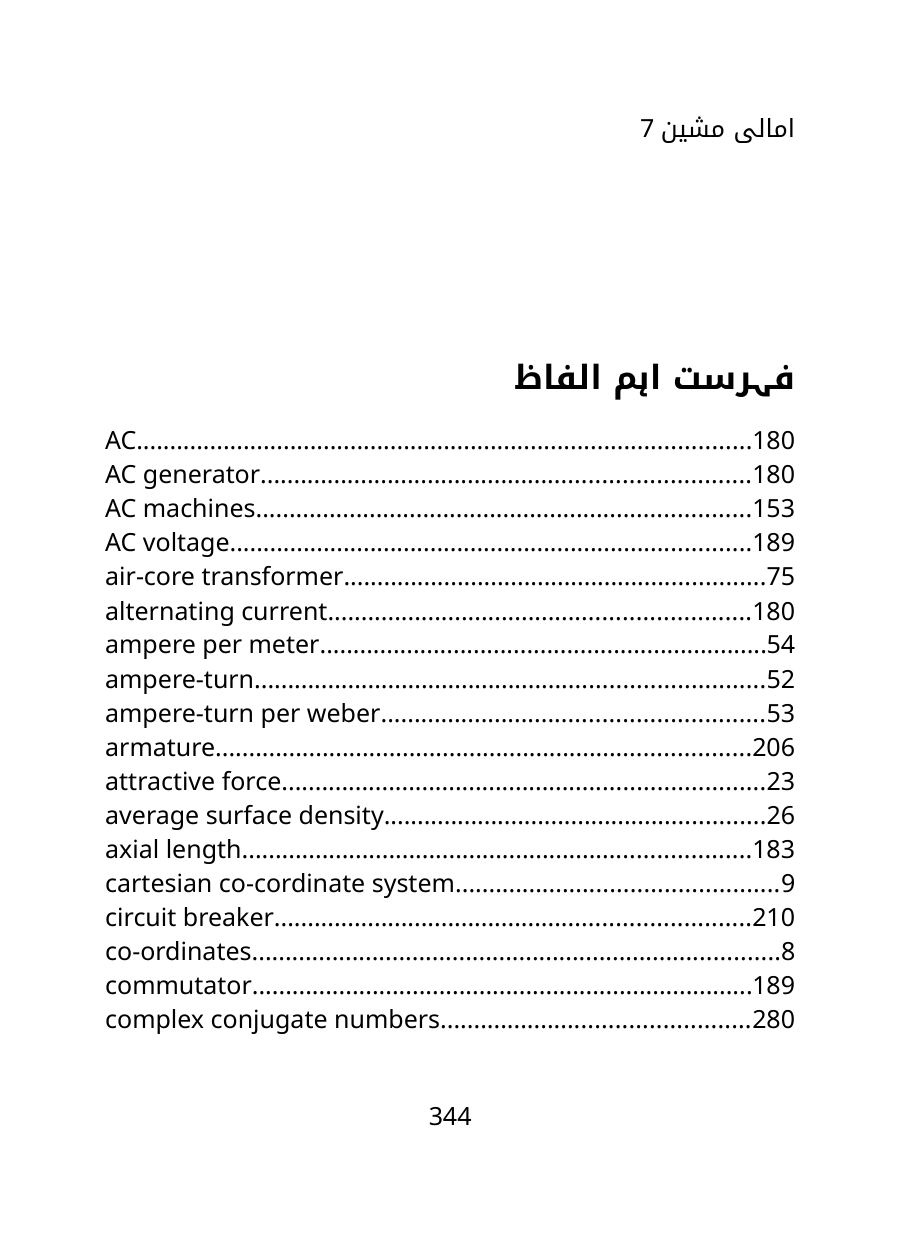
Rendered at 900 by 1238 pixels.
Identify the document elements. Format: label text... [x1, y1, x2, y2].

text ampere-turn per weber 53 [105, 695, 795, 729]
text ampere-turn 52 [105, 661, 795, 695]
text complex conjugate numbers 280 [105, 1002, 795, 1036]
subtitle فہرست اہم الفاظ [105, 347, 795, 410]
text air-core transformer 75 [105, 559, 795, 593]
text ampere per meter 54 [105, 627, 795, 661]
text cartesian co-cordinate system 9 [105, 866, 795, 900]
text attractive force 23 [105, 763, 795, 797]
text average surface density 26 [105, 797, 795, 832]
text AC voltage 189 [105, 525, 795, 559]
text armature 206 [105, 729, 795, 763]
text circuit breaker 210 [105, 900, 795, 934]
text co-ordinates 8 [105, 934, 795, 968]
text AC 180 [105, 423, 795, 457]
text AC generator 180 [105, 457, 795, 491]
text axial length 183 [105, 832, 795, 866]
text AC machines 153 [105, 491, 795, 525]
text alternating current 180 [105, 593, 795, 627]
text commutator 189 [105, 968, 795, 1002]
